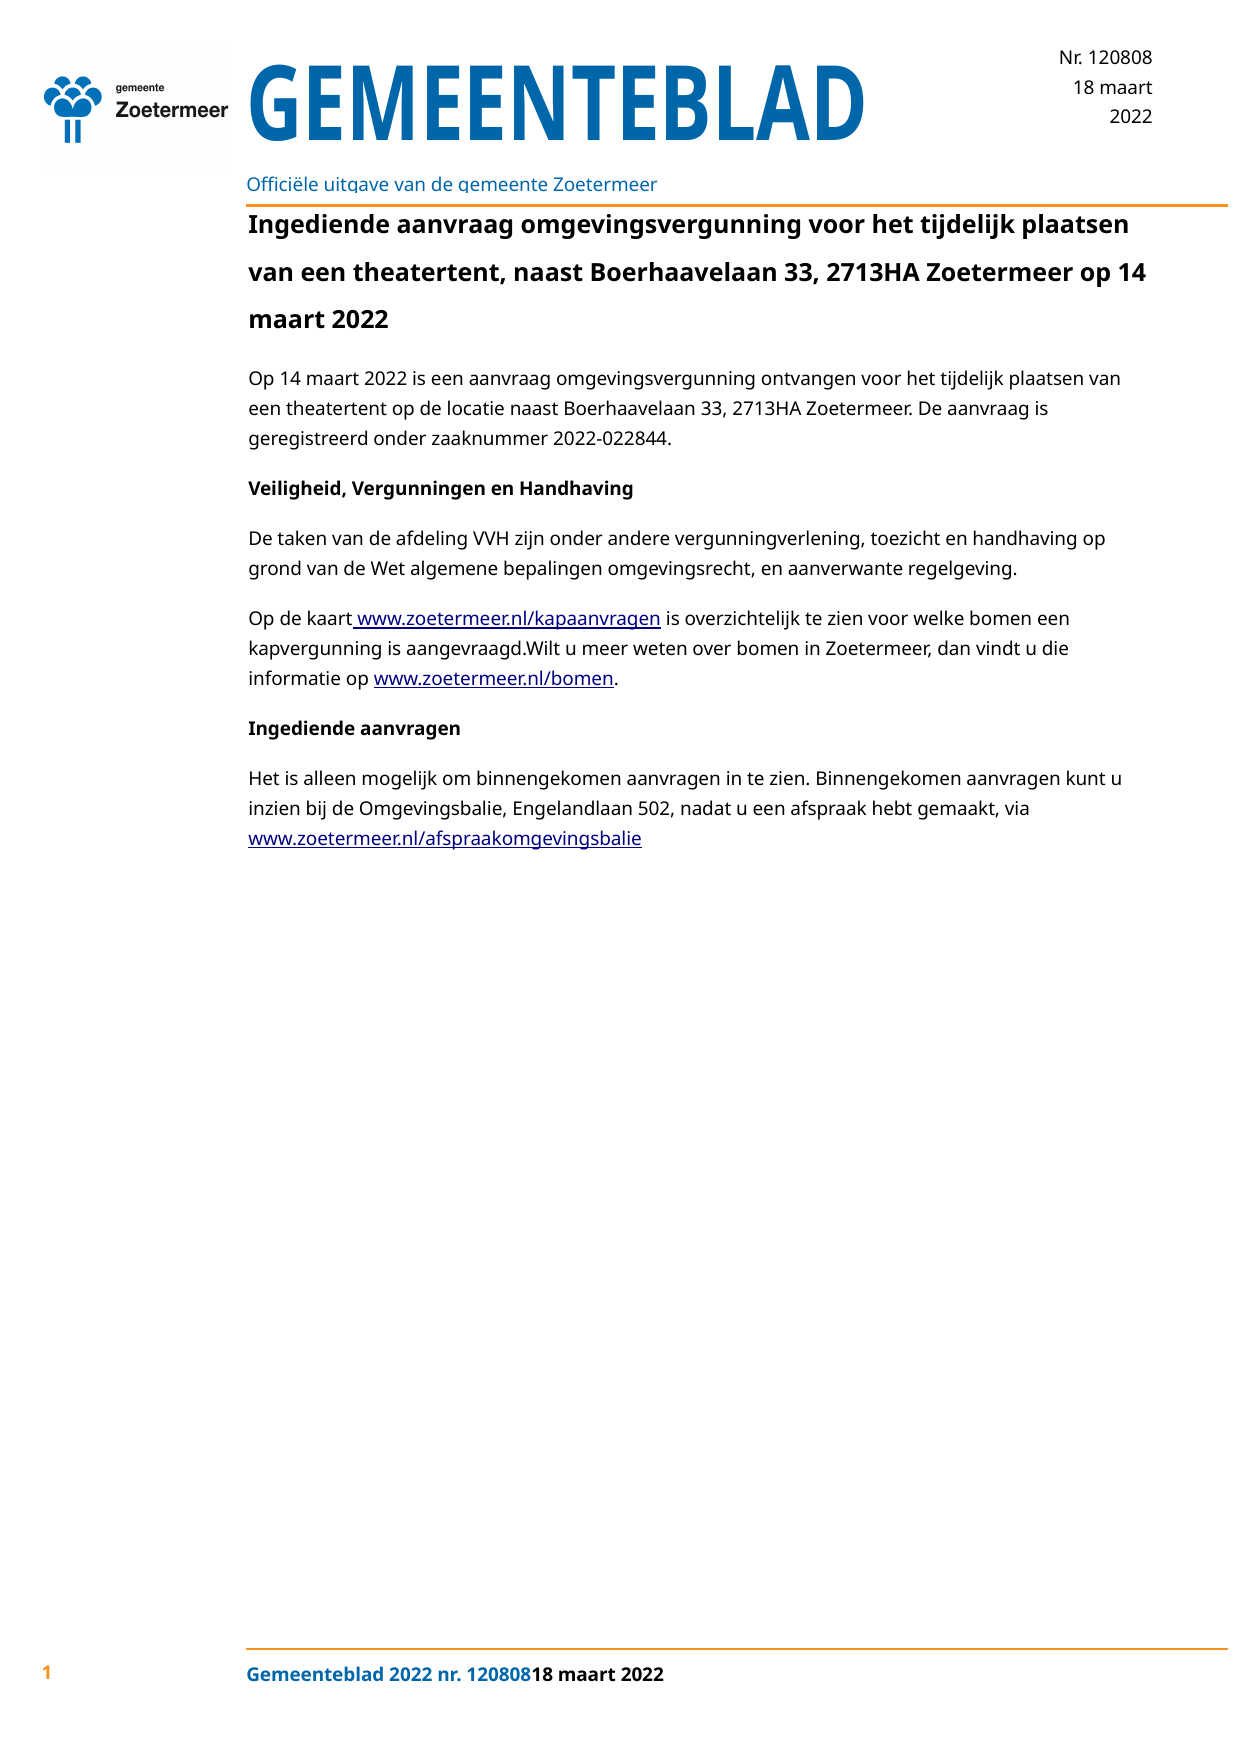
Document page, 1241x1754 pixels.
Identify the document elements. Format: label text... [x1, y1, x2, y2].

text Veiligheid, Vergunningen en Handhaving [248, 475, 1152, 501]
text Ingediende aanvraag omgevingsvergunning voor het tijdelijk plaatsen van een theatertent, naast Boerhaavelaan 33, 2713HA Zoetermeer op 14 maart 2022 [248, 207, 1152, 336]
picture [41, 47, 231, 172]
text Ingediende aanvragen [248, 715, 1152, 741]
text Op de kaart www.zoetermeer.nl/kapaanvragen is overzichtelijk te zien voor welke bomen een kapvergunning is aangevraagd.Wilt u meer weten over bomen in Zoetermeer, dan vindt u die informatie op www.zoetermeer.nl/bomen. [248, 606, 1152, 690]
text De taken van de afdeling VVH zijn onder andere vergunningverlening, toezicht en handhaving op grond van de Wet algemene bepalingen omgevingsrecht, en aanverwante regelgeving. [248, 526, 1152, 581]
text Het is alleen mogelijk om binnengekomen aanvragen in te zien. Binnengekomen aanvragen kunt u inzien bij de Omgevingsbalie, Engelandlaan 502, nadat u een afspraak hebt gemaakt, via www.zoetermeer.nl/afspraakomgevingsbalie [248, 766, 1152, 850]
text Op 14 maart 2022 is een aanvraag omgevingsvergunning ontvangen voor het tijdelijk plaatsen van een theatertent op de locatie naast Boerhaavelaan 33, 2713HA Zoetermeer. De aanvraag is geregistreerd onder zaaknummer 2022-022844. [248, 366, 1152, 450]
